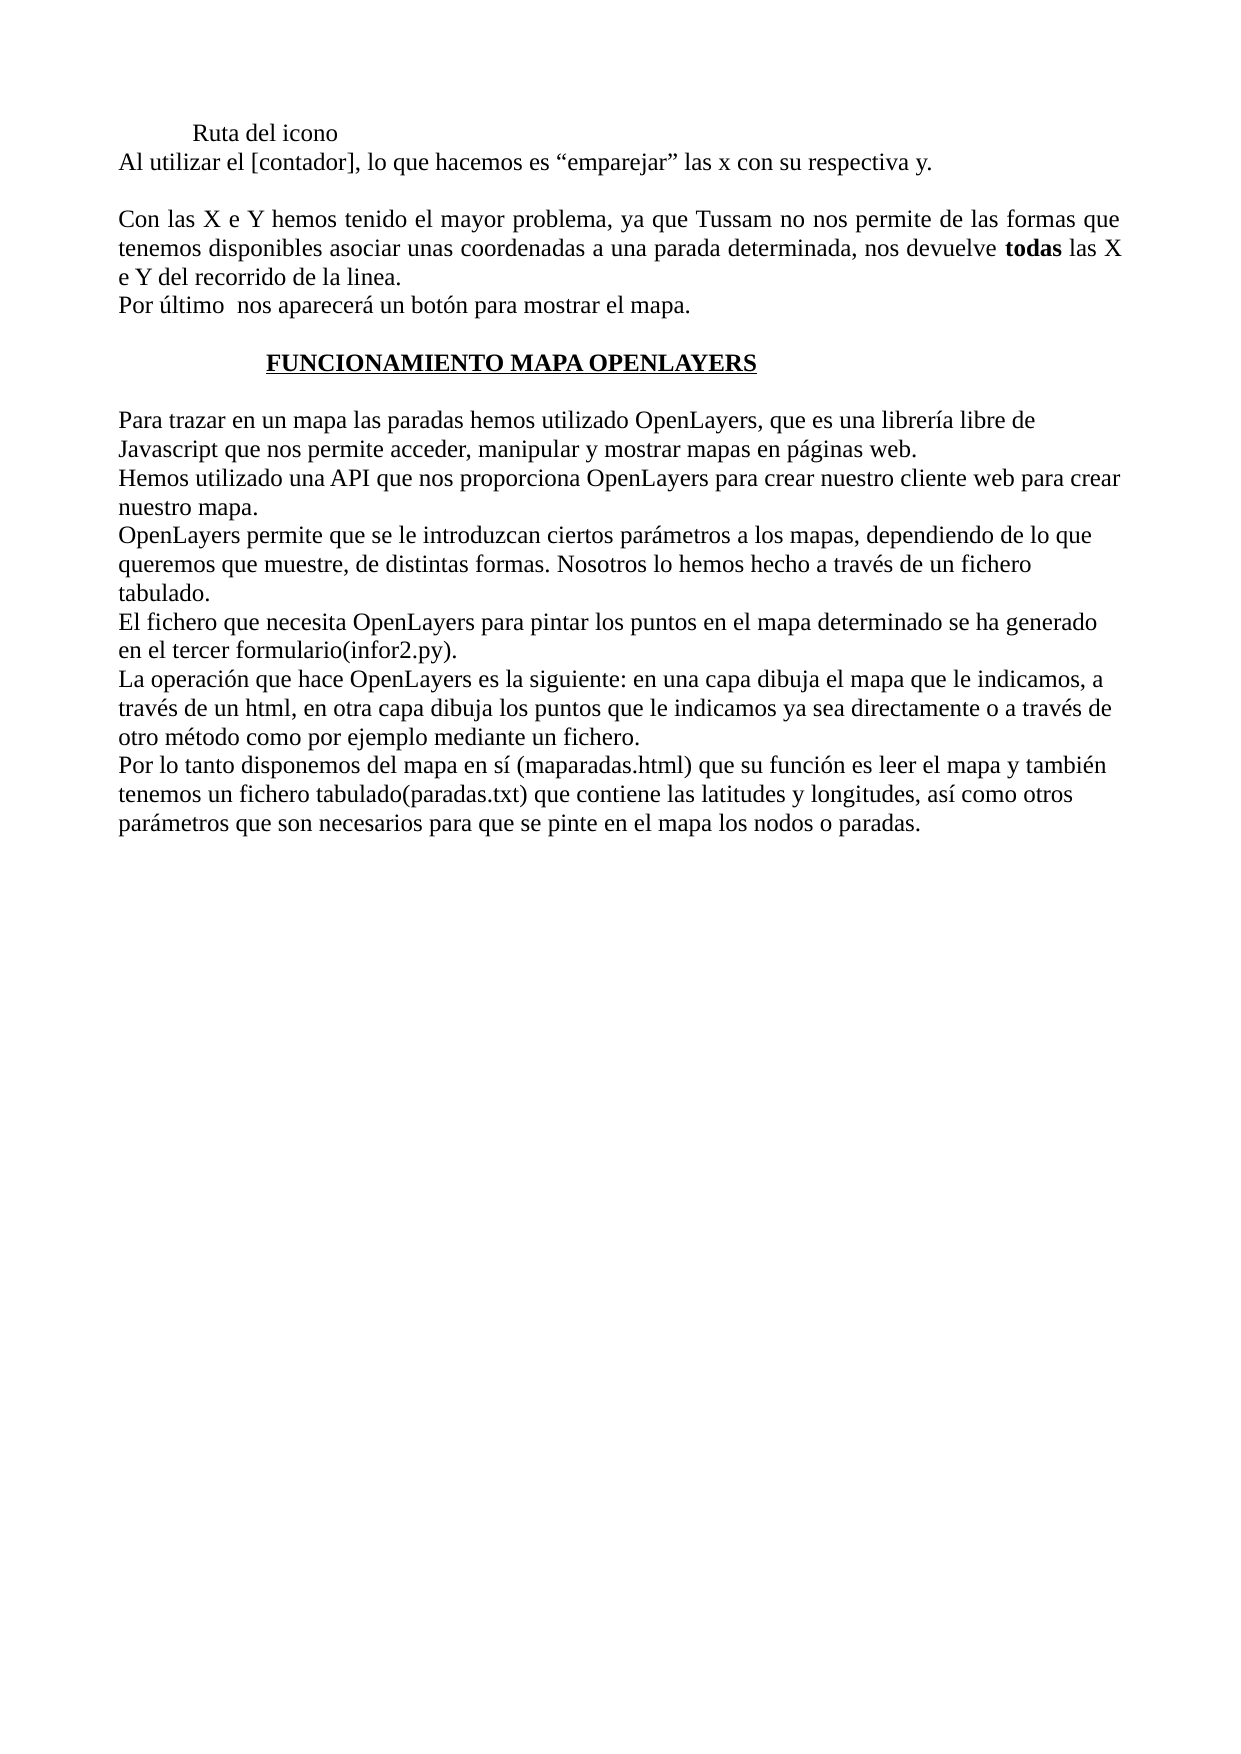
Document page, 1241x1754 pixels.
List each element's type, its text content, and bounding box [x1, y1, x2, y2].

text Con las X e Y hemos tenido el mayor problema, ya que Tussam no nos permite de las formas que tenemos disponibles asociar unas coordenadas a una parada determinada, nos devuelve todas las X e Y del recorrido de la linea. [118, 204, 1122, 291]
text FUNCIONAMIENTO MAPA OPENLAYERS [266, 348, 1122, 377]
text OpenLayers permite que se le introduzcan ciertos parámetros a los mapas, dependiendo de lo que queremos que muestre, de distintas formas. Nosotros lo hemos hecho a través de un fichero tabulado. [118, 521, 1122, 607]
text Para trazar en un mapa las paradas hemos utilizado OpenLayers, que es una librería libre de Javascript que nos permite acceder, manipular y mostrar mapas en páginas web. [118, 406, 1122, 463]
text La operación que hace OpenLayers es la siguiente: en una capa dibuja el mapa que le indicamos, a través de un html, en otra capa dibuja los puntos que le indicamos ya sea directamente o a través de otro método como por ejemplo mediante un fichero. [118, 664, 1122, 751]
text Hemos utilizado una API que nos proporciona OpenLayers para crear nuestro cliente web para crear nuestro mapa. [118, 463, 1122, 521]
text El fichero que necesita OpenLayers para pintar los puntos en el mapa determinado se ha generado en el tercer formulario(infor2.py). [118, 607, 1122, 664]
text Por último nos aparecerá un botón para mostrar el mapa. [118, 291, 1122, 319]
text Al utilizar el [contador], lo que hacemos es “emparejar” las x con su respectiva y. [118, 147, 1122, 176]
text Ruta del icono [118, 118, 1122, 147]
text Por lo tanto disponemos del mapa en sí (maparadas.html) que su función es leer el mapa y también tenemos un fichero tabulado(paradas.txt) que contiene las latitudes y longitudes, así como otros parámetros que son necesarios para que se pinte en el mapa los nodos o paradas. [118, 751, 1122, 837]
